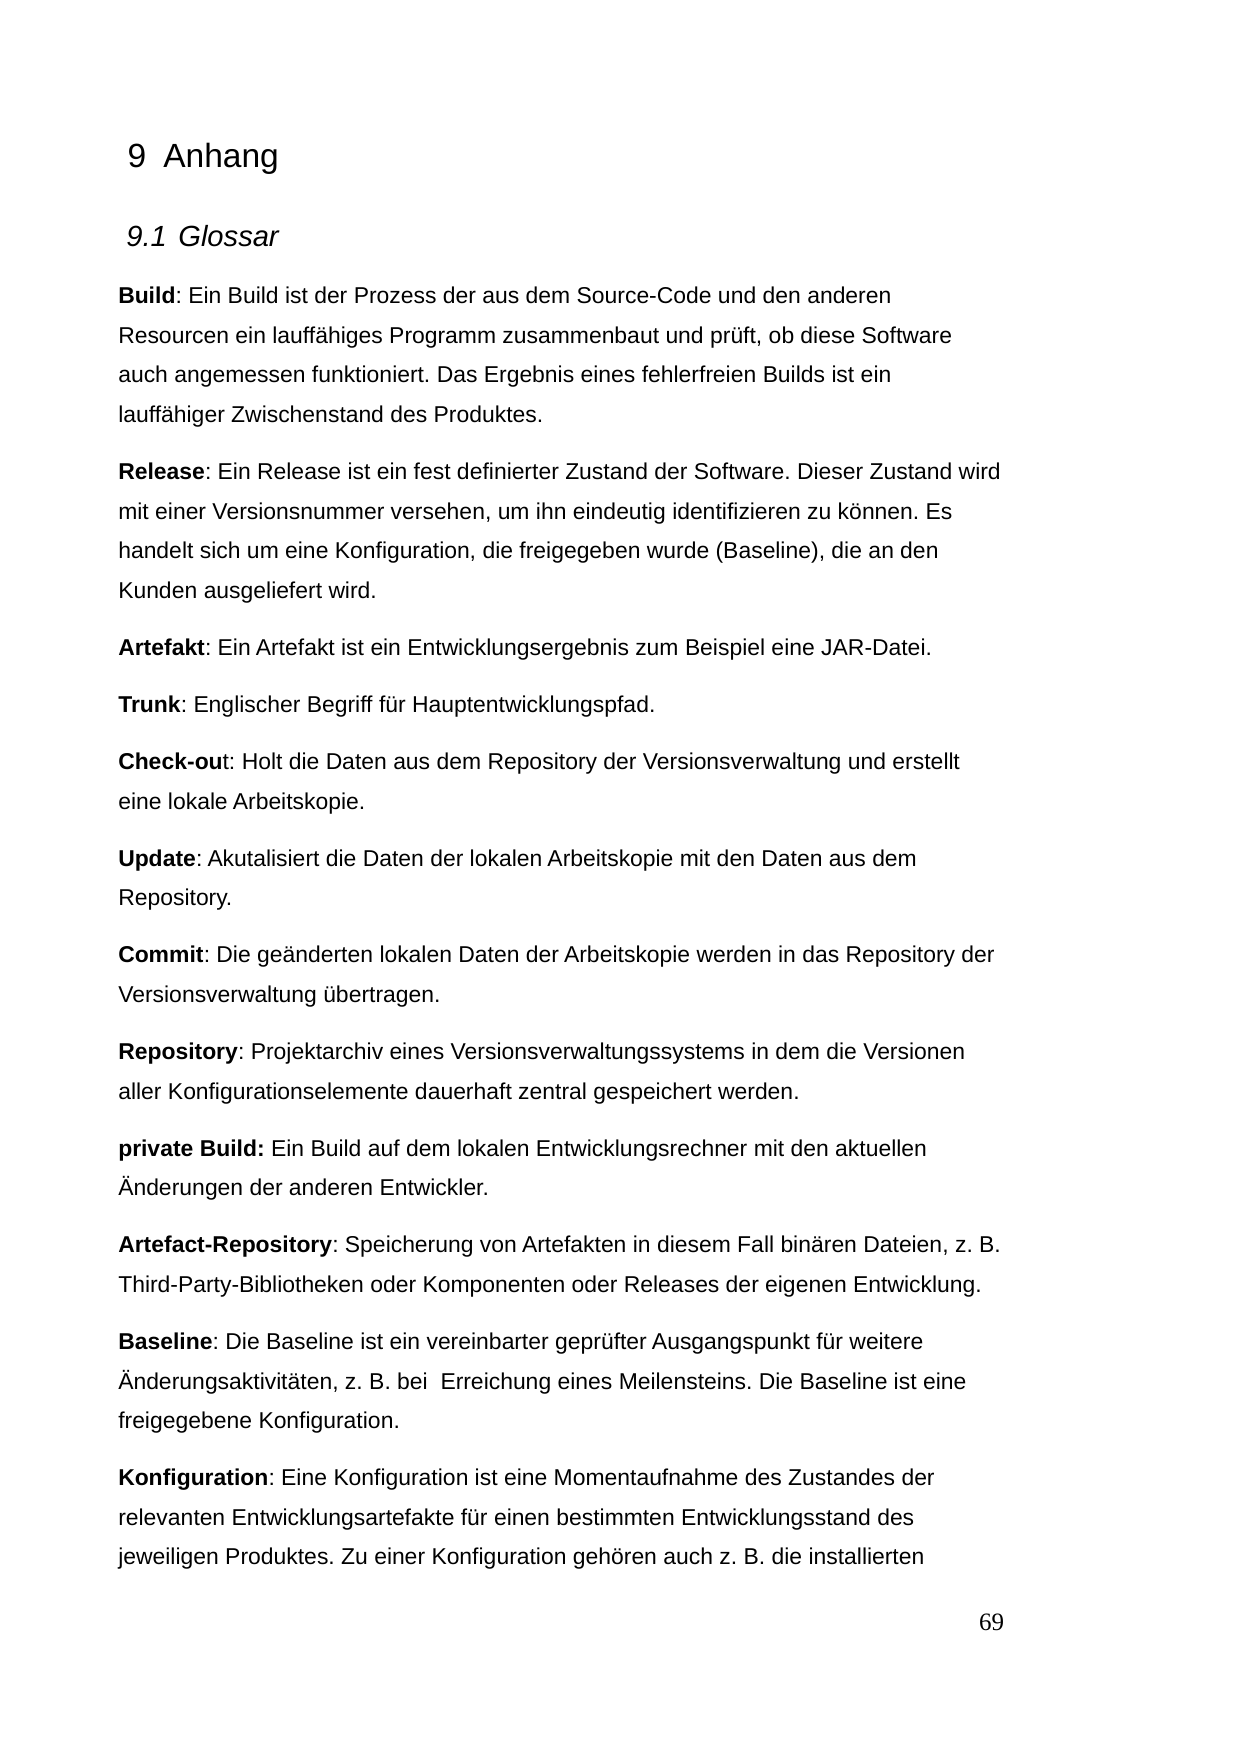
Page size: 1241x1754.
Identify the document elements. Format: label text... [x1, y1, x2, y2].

text private Build: Ein Build auf dem lokalen Entwicklungsrechner mit den aktuellen Änderungen der anderen Entwickler. [118, 1135, 1004, 1201]
text Commit: Die geänderten lokalen Daten der Arbeitskopie werden in das Repository der Versionsverwaltung übertragen. [118, 941, 1004, 1007]
text Trunk: Englischer Begriff für Hauptentwicklungspfad. [118, 691, 1004, 717]
text Artefact-Repository: Speicherung von Artefakten in diesem Fall binären Dateien, z. B. Third-Party-Bibliotheken oder Komponenten oder Releases der eigenen Entwicklung. [118, 1231, 1004, 1297]
text Build: Ein Build ist der Prozess der aus dem Source-Code und den anderen Resourcen ein lauffähiges Programm zusammenbaut und prüft, ob diese Software auch angemessen funktioniert. Das Ergebnis eines fehlerfreien Builds ist ein lauffähiger Zwischenstand des Produktes. [118, 282, 1004, 427]
text Check-out: Holt die Daten aus dem Repository der Versionsverwaltung und erstellt eine lokale Arbeitskopie. [118, 748, 1004, 814]
text Release: Ein Release ist ein fest definierter Zustand der Software. Dieser Zustand wird mit einer Versionsnummer versehen, um ihn eindeutig identifizieren zu können. Es handelt sich um eine Konfiguration, die freigegeben wurde (Baseline), die an den Kunden ausgeliefert wird. [118, 458, 1004, 603]
text Repository: Projektarchiv eines Versionsverwaltungssystems in dem die Versionen aller Konfigurationselemente dauerhaft zentral gespeichert werden. [118, 1038, 1004, 1104]
text Artefakt: Ein Artefakt ist ein Entwicklungsergebnis zum Beispiel eine JAR-Datei. [118, 634, 1004, 660]
text Konfiguration: Eine Konfiguration ist eine Momentaufnahme des Zustandes der relevanten Entwicklungsartefakte für einen bestimmten Entwicklungsstand des jeweiligen Produktes. Zu einer Konfiguration gehören auch z. B. die installierten [118, 1464, 1004, 1569]
text Update: Akutalisiert die Daten der lokalen Arbeitskopie mit den Daten aus dem Repository. [118, 845, 1004, 911]
subtitle Glossar [118, 219, 1004, 252]
text Baseline: Die Baseline ist ein vereinbarter geprüfter Ausgangspunkt für weitere Änderungsaktivitäten, z. B. bei Erreichung eines Meilensteins. Die Baseline ist eine freigegebene Konfiguration. [118, 1328, 1004, 1433]
subtitle Anhang [118, 136, 1004, 174]
